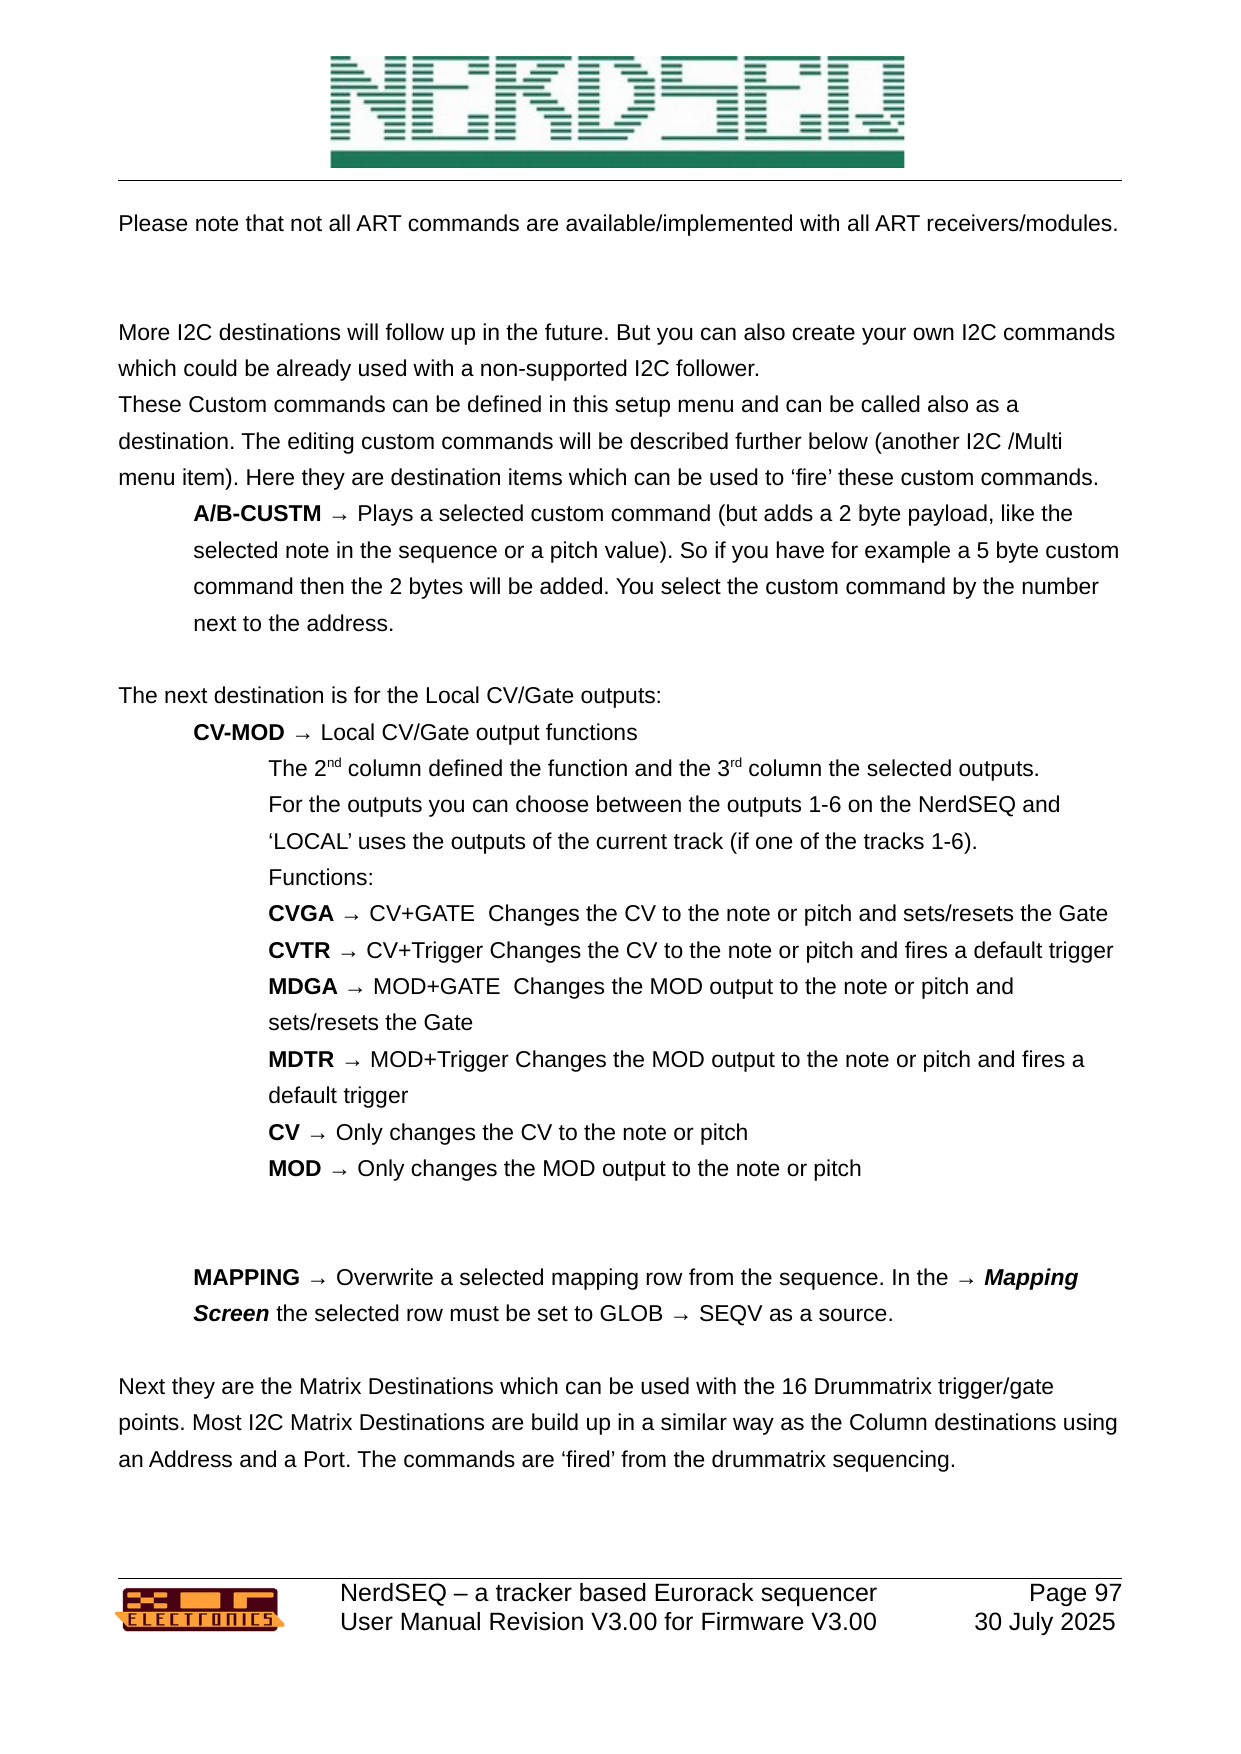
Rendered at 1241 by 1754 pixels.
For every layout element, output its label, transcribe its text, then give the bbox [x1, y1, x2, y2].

text These Custom commands can be defined in this setup menu and can be called also as a destination. The editing custom commands will be described further below (another I2C /Multi menu item). Here they are destination items which can be used to ‘fire’ these custom commands. [118, 391, 1122, 490]
text CVGA → CV+GATE Changes the CV to the note or pitch and sets/resets the Gate [118, 900, 1122, 927]
text Functions: [118, 864, 1122, 890]
text Next they are the Matrix Destinations which can be used with the 16 Drummatrix trigger/gate points. Most I2C Matrix Destinations are build up in a similar way as the Column destinations using an Address and a Port. The commands are ‘fired’ from the drummatrix sequencing. [118, 1373, 1122, 1472]
picture [330, 56, 905, 168]
picture [115, 1584, 285, 1634]
text More I2C destinations will follow up in the future. But you can also create your own I2C commands which could be already used with a non-supported I2C follower. [118, 319, 1122, 381]
text The 2nd column defined the function and the 3rd column the selected outputs. [118, 755, 1122, 781]
text A/B-CUSTM → Plays a selected custom command (but adds a 2 byte payload, like the selected note in the sequence or a pitch value). So if you have for example a 5 byte custom command then the 2 bytes will be added. You select the custom command by the number next to the address. [193, 500, 1122, 636]
text The next destination is for the Local CV/Gate outputs: [118, 682, 1122, 708]
text CV-MOD → Local CV/Gate output functions [118, 718, 1122, 745]
text MDGA → MOD+GATE Changes the MOD output to the note or pitch and sets/resets the Gate [118, 973, 1122, 1036]
text CVTR → CV+Trigger Changes the CV to the note or pitch and fires a default trigger [118, 937, 1122, 963]
text MAPPING → Overwrite a selected mapping row from the sequence. In the → Mapping Screen the selected row must be set to GLOB → SEQV as a source. [193, 1264, 1122, 1327]
text MOD → Only changes the MOD output to the note or pitch [118, 1155, 1122, 1181]
text CV → Only changes the CV to the note or pitch [118, 1118, 1122, 1145]
text Please note that not all ART commands are available/implemented with all ART receivers/modules. [118, 209, 1122, 272]
text For the outputs you can choose between the outputs 1-6 on the NerdSEQ and ‘LOCAL’ uses the outputs of the current track (if one of the tracks 1-6). [118, 791, 1122, 854]
text MDTR → MOD+Trigger Changes the MOD output to the note or pitch and fires a default trigger [118, 1046, 1122, 1108]
